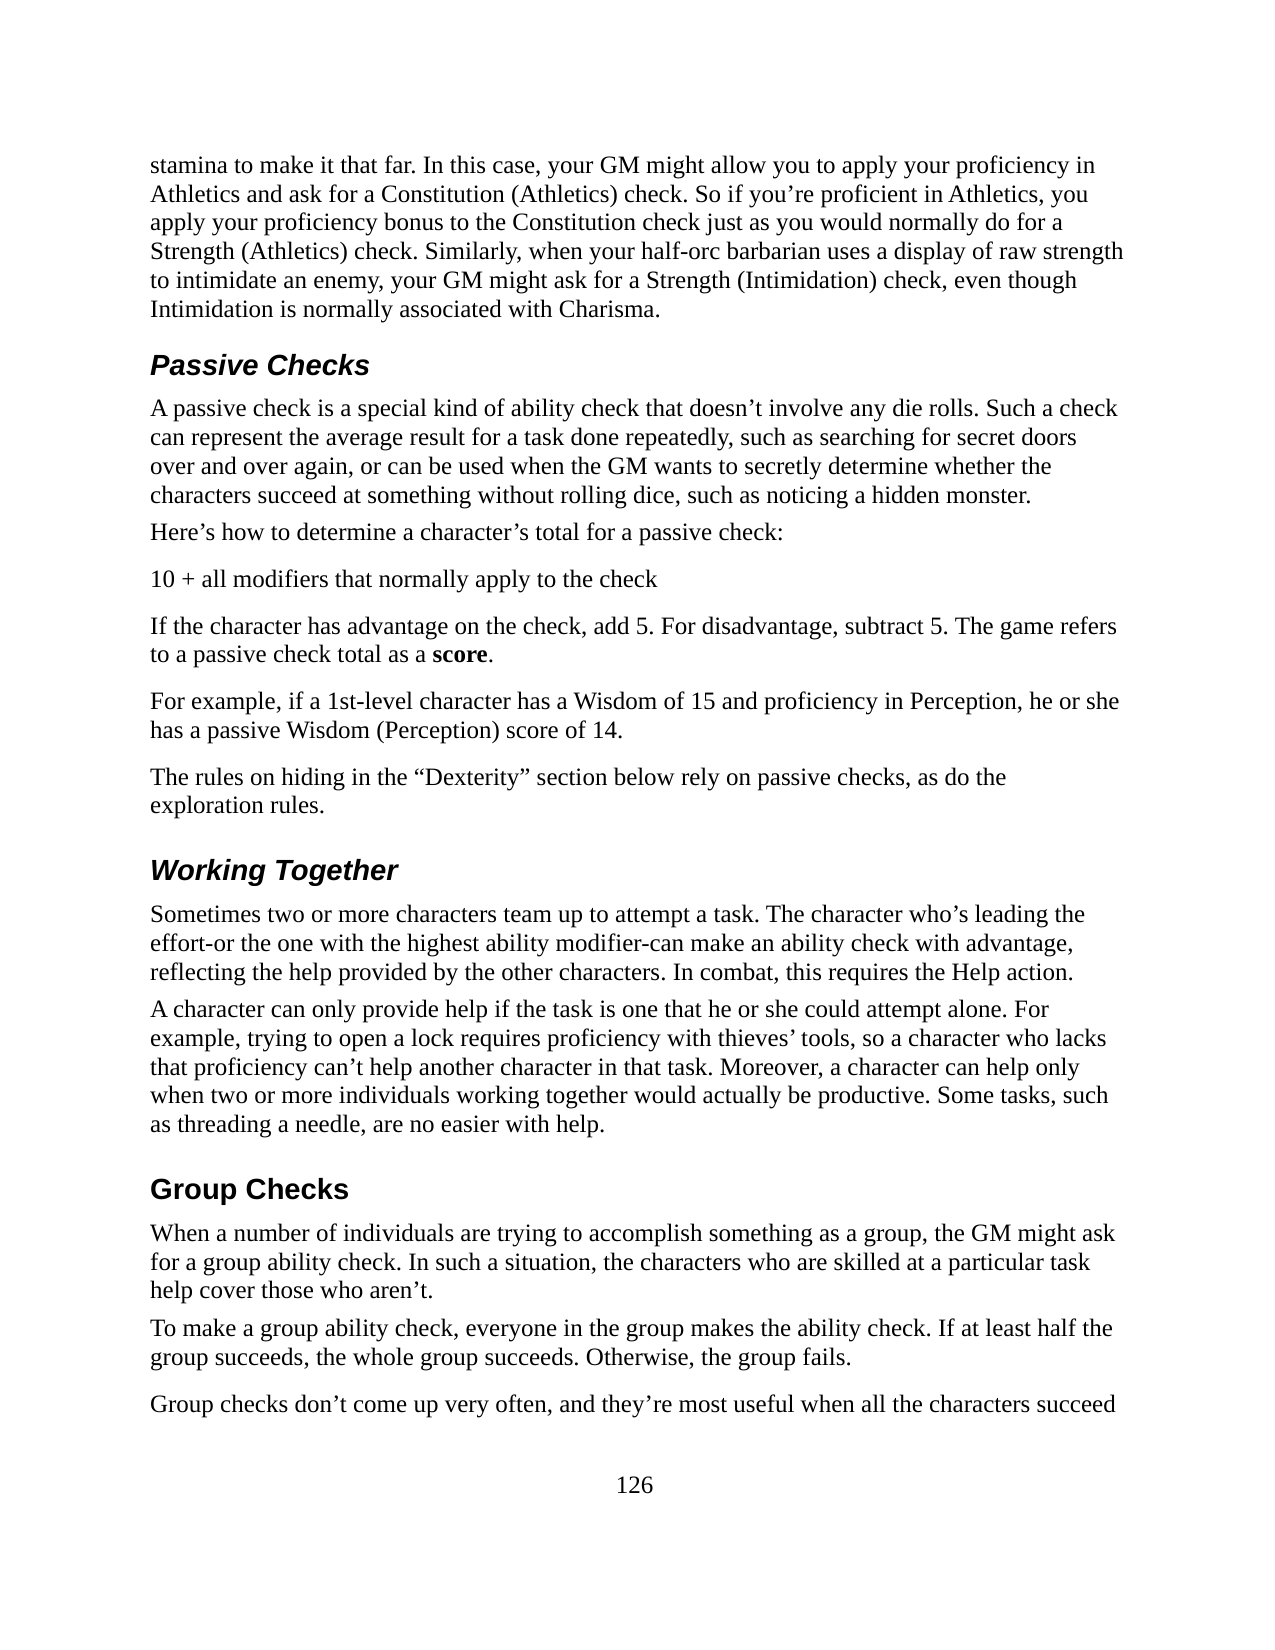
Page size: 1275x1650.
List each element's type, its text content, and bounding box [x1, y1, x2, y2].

subtitle Group Checks [150, 1172, 1125, 1206]
text Sometimes two or more characters team up to attempt a task. The character who’s leading the effort-or the one with the highest ability modifier-can make an ability check with advantage, reflecting the help provided by the other characters. In combat, this requires the Help action. [150, 899, 1125, 985]
text 10 + all modifiers that normally apply to the check [150, 564, 1125, 593]
text The rules on hiding in the “Dexterity” section below rely on passive checks, as do the exploration rules. [150, 762, 1125, 819]
text Group checks don’t come up very often, and they’re most useful when all the characters succeed [150, 1389, 1125, 1417]
text stamina to make it that far. In this case, your GM might allow you to apply your proficiency in Athletics and ask for a Constitution (Athletics) check. So if you’re proficient in Athletics, you apply your proficiency bonus to the Constitution check just as you would normally do for a Strength (Athletics) check. Similarly, when your half-orc barbarian uses a display of raw strength to intimidate an enemy, your GM might ask for a Strength (Intimidation) check, even though Intimidation is normally associated with Charisma. [150, 150, 1125, 322]
text When a number of individuals are trying to accomplish something as a group, the GM might ask for a group ability check. In such a situation, the characters who are skilled at a particular task help cover those who aren’t. [150, 1218, 1125, 1304]
text A character can only provide help if the task is one that he or she could attempt alone. For example, trying to open a lock requires proficiency with thieves’ tools, so a character who lacks that proficiency can’t help another character in that task. Moreover, a character can help only when two or more individuals working together would actually be productive. Some tasks, such as threading a needle, are no easier with help. [150, 994, 1125, 1138]
subtitle Working Together [150, 853, 1125, 887]
text For example, if a 1st-level character has a Wisdom of 15 and proficiency in Perception, he or she has a passive Wisdom (Perception) score of 14. [150, 686, 1125, 744]
subtitle Passive Checks [150, 347, 1125, 381]
text To make a group ability check, everyone in the group makes the ability check. If at least half the group succeeds, the whole group succeeds. Otherwise, the group fails. [150, 1313, 1125, 1371]
text If the character has advantage on the check, add 5. For disadvantage, subtract 5. The game refers to a passive check total as a score. [150, 611, 1125, 668]
text A passive check is a special kind of ability check that doesn’t involve any die rolls. Such a check can represent the average result for a task done repeatedly, such as searching for secret doors over and over again, or can be used when the GM wants to secretly determine whether the characters succeed at something without rolling dice, such as noticing a hidden monster. [150, 393, 1125, 508]
text Here’s how to determine a character’s total for a passive check: [150, 517, 1125, 546]
